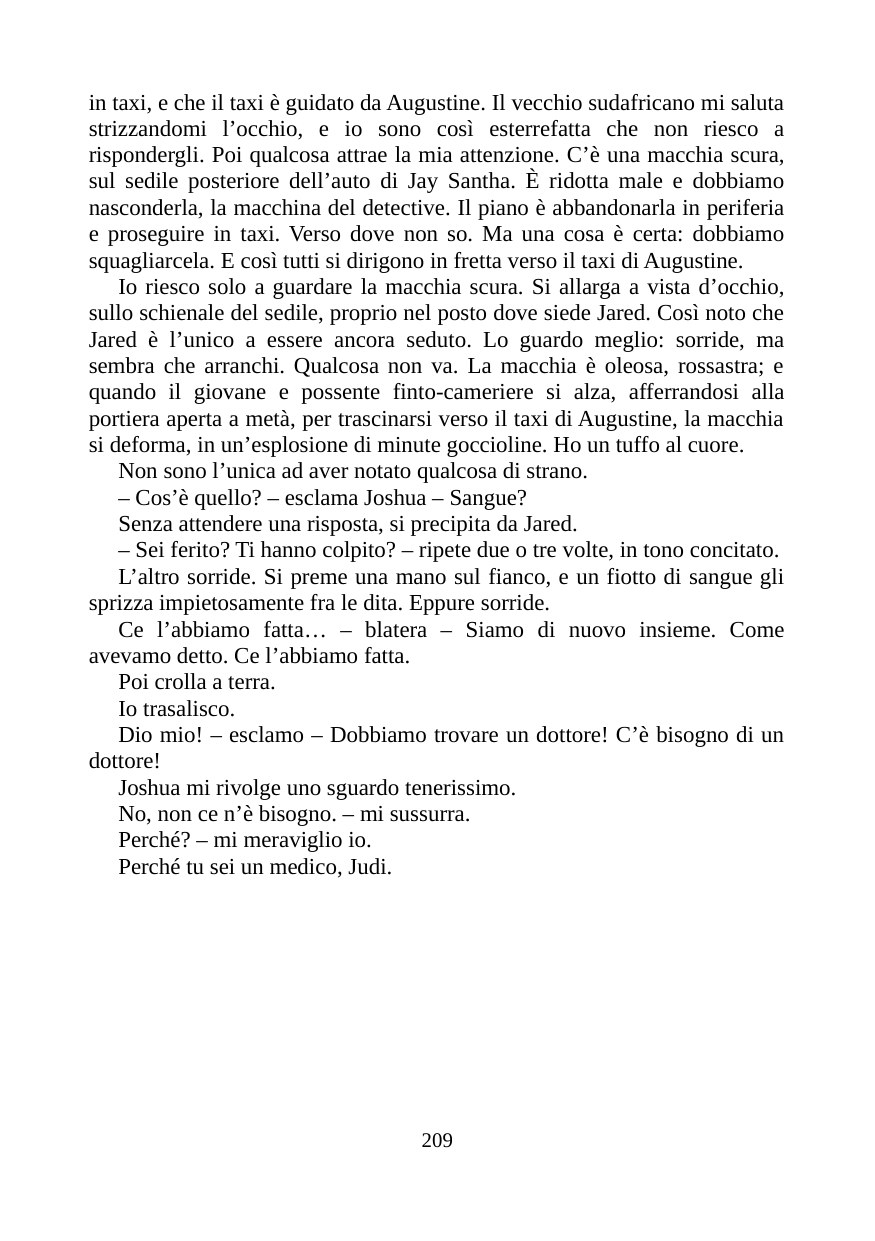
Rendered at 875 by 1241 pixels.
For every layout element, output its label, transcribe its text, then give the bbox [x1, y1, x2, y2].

text Poi crolla a terra. [88, 668, 786, 695]
text Perché tu sei un medico, Judi. [88, 853, 786, 879]
text – Cos’è quello? – esclama Joshua – Sangue? [88, 484, 786, 510]
text No, non ce n’è bisogno. – mi sussurra. [88, 800, 786, 826]
text Perché? – mi meraviglio io. [88, 826, 786, 853]
text Senza attendere una risposta, si precipita da Jared. [88, 510, 786, 537]
text Io trasalisco. [88, 695, 786, 721]
text Non sono l’unica ad aver notato qualcosa di strano. [88, 457, 786, 484]
text Ce l’abbiamo fatta… – blatera – Siamo di nuovo insieme. Come avevamo detto. Ce l’abbiamo fatta. [88, 616, 786, 668]
text Io riesco solo a guardare la macchia scura. Si allarga a vista d’occhio, sullo schienale del sedile, proprio nel posto dove siede Jared. Così noto che Jared è l’unico a essere ancora seduto. Lo guardo meglio: sorride, ma sembra che arranchi. Qualcosa non va. La macchia è oleosa, rossastra; e quando il giovane e possente finto-cameriere si alza, afferrandosi alla portiera aperta a metà, per trascinarsi verso il taxi di Augustine, la macchia si deforma, in un’esplosione di minute goccioline. Ho un tuffo al cuore. [88, 273, 786, 457]
text L’altro sorride. Si preme una mano sul fianco, e un fiotto di sangue gli sprizza impietosamente fra le dita. Eppure sorride. [88, 563, 786, 616]
text in taxi, e che il taxi è guidato da Augustine. Il vecchio sudafricano mi saluta strizzandomi l’occhio, e io sono così esterrefatta che non riesco a rispondergli. Poi qualcosa attrae la mia attenzione. C’è una macchia scura, sul sedile posteriore dell’auto di Jay Santha. È ridotta male e dobbiamo nasconderla, la macchina del detective. Il piano è abbandonarla in periferia e proseguire in taxi. Verso dove non so. Ma una cosa è certa: dobbiamo squagliarcela. E così tutti si dirigono in fretta verso il taxi di Augustine. [88, 88, 786, 273]
text – Sei ferito? Ti hanno colpito? – ripete due o tre volte, in tono concitato. [88, 537, 786, 563]
text Dio mio! – esclamo – Dobbiamo trovare un dottore! C’è bisogno di un dottore! [88, 721, 786, 774]
text Joshua mi rivolge uno sguardo tenerissimo. [88, 774, 786, 800]
